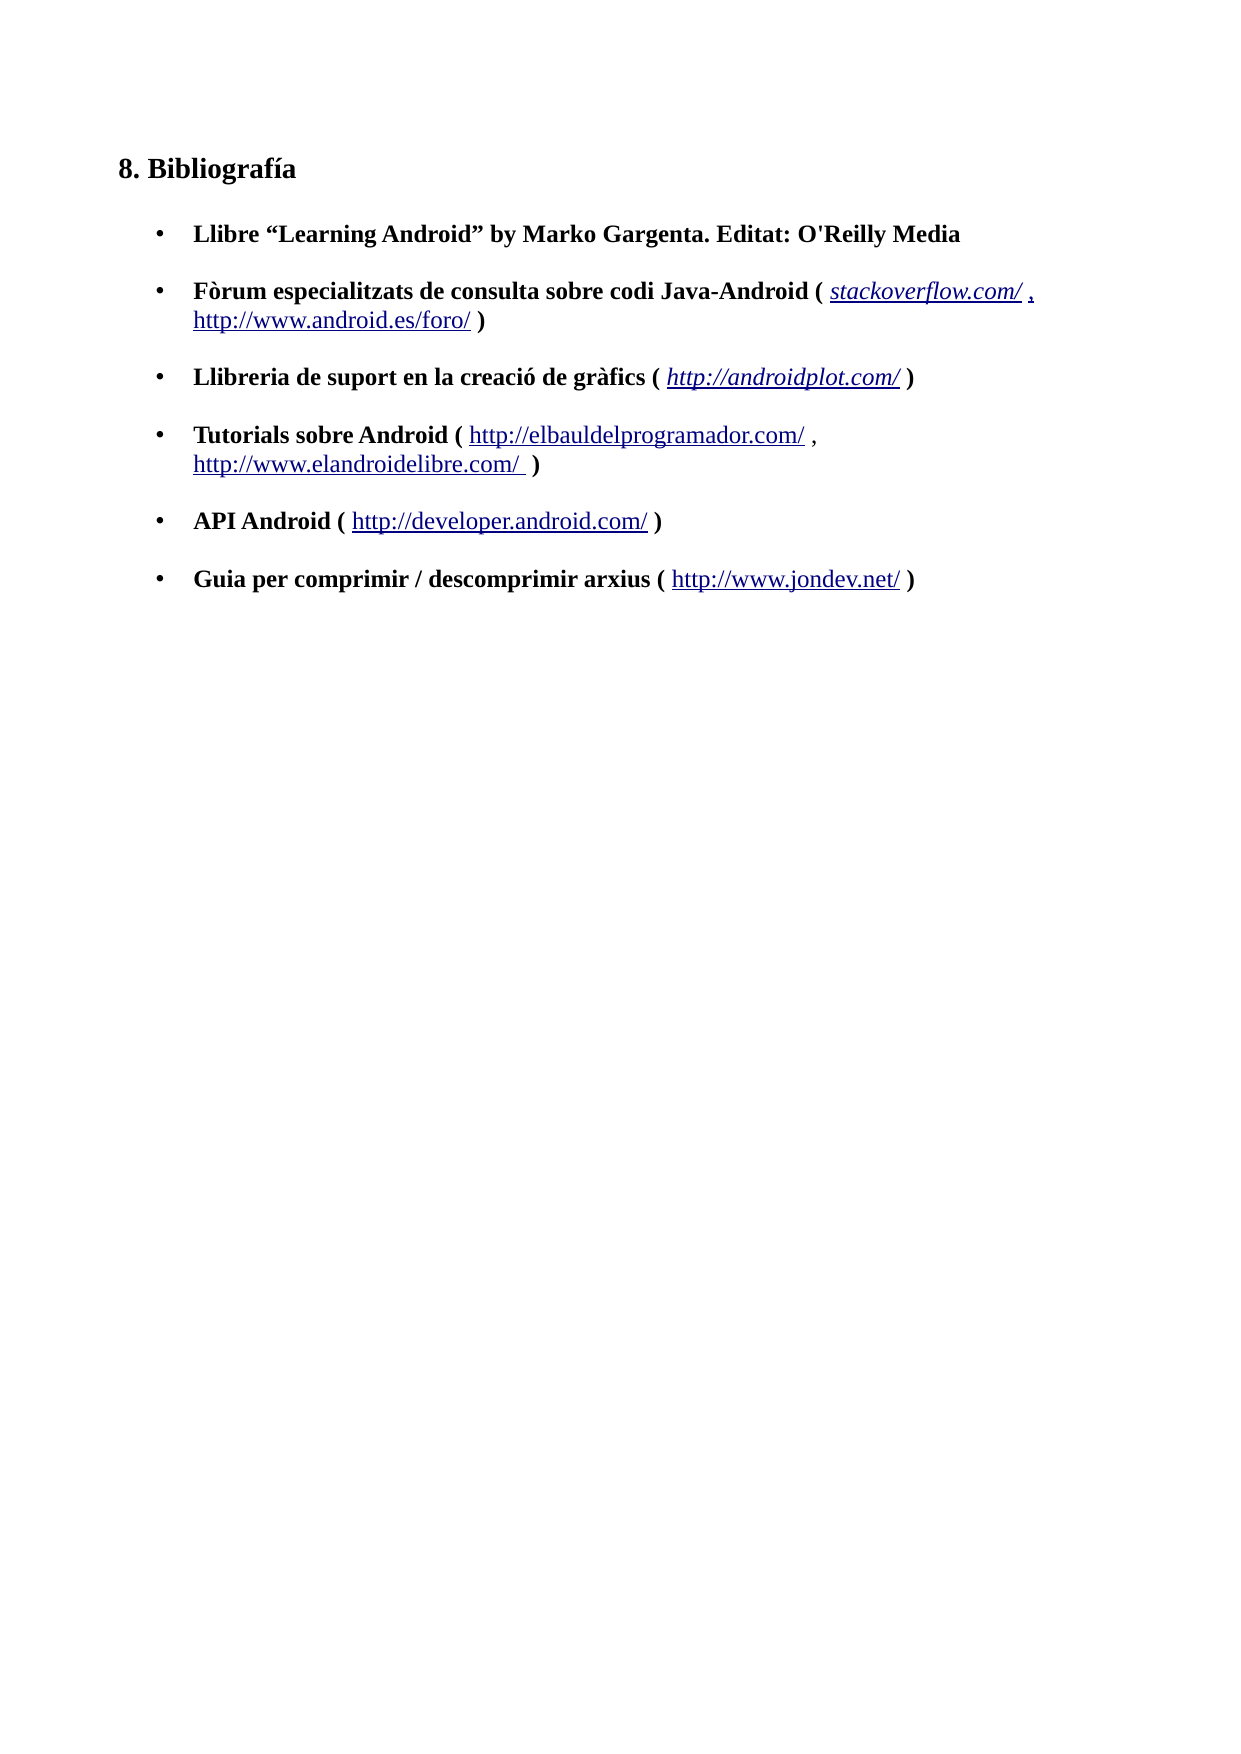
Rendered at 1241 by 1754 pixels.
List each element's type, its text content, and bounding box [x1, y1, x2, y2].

list Guia per comprimir / descomprimir arxius ( http://www.jondev.net/ ) [156, 564, 1122, 592]
text 8. Bibliografía [118, 152, 1122, 185]
list API Android ( http://developer.android.com/ ) [156, 506, 1122, 535]
list Tutorials sobre Android ( http://elbauldelprogramador.com/ , http://www.elandroidelibre.com/ ) [156, 420, 1122, 477]
list Fòrum especialitzats de consulta sobre codi Java-Android ( stackoverflow.com/ ‎, http://www.android.es/foro/ ) [156, 276, 1122, 334]
list Llibreria de suport en la creació de gràfics ( http://androidplot.com/ ) [156, 362, 1122, 391]
list Llibre “Learning Android” by Marko Gargenta. Editat: O'Reilly Media [156, 219, 1122, 247]
